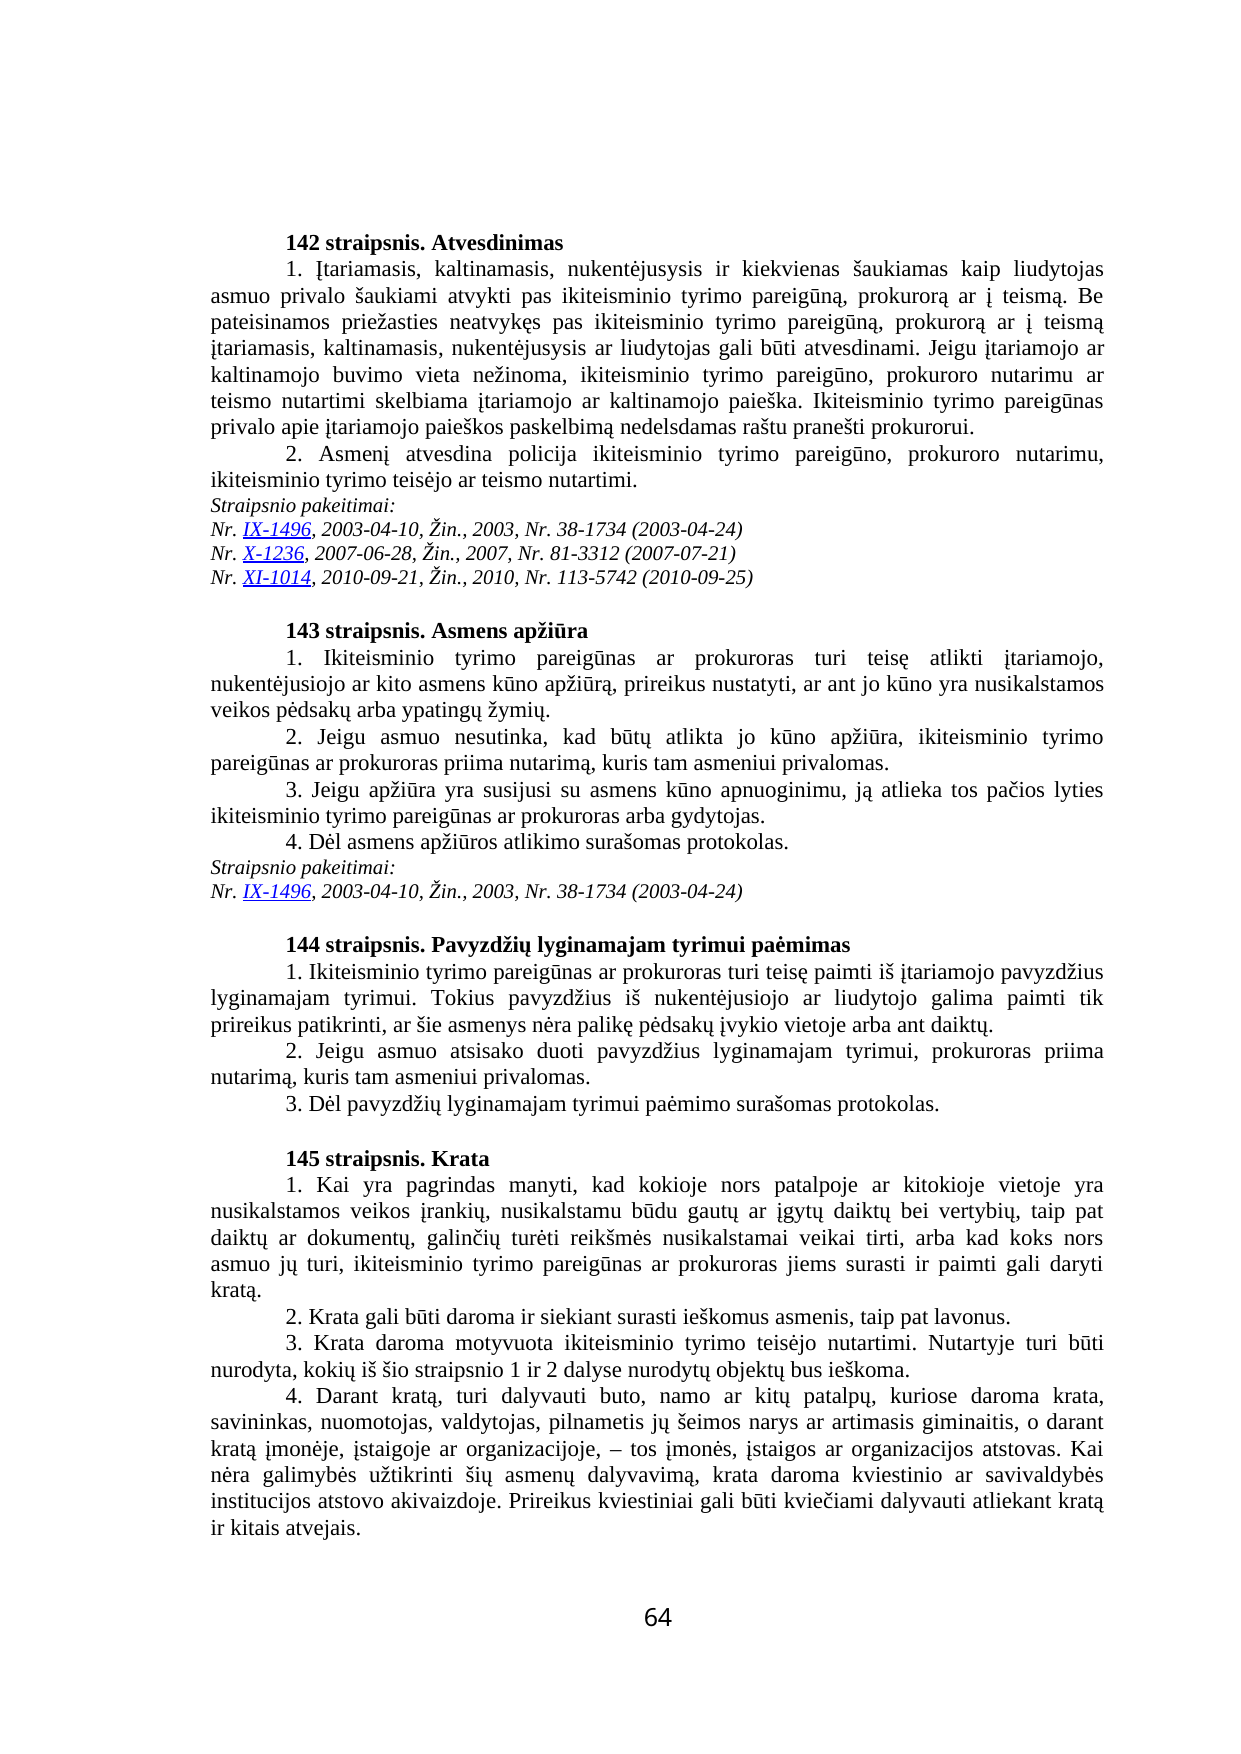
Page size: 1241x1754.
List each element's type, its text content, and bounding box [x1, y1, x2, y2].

text 2. Krata gali būti daroma ir siekiant surasti ieškomus asmenis, taip pat lavonus. [210, 1303, 1105, 1329]
text 2. Asmenį atvesdina policija ikiteisminio tyrimo pareigūno, prokuroro nutarimu, ikiteisminio tyrimo teisėjo ar teismo nutartimi. [210, 440, 1105, 492]
text 1. Ikiteisminio tyrimo pareigūnas ar prokuroras turi teisę paimti iš įtariamojo pavyzdžius lyginamajam tyrimui. Tokius pavyzdžius iš nukentėjusiojo ar liudytojo galima paimti tik prireikus patikrinti, ar šie asmenys nėra palikę pėdsakų įvykio vietoje arba ant daiktų. [210, 958, 1105, 1037]
text 2. Jeigu asmuo atsisako duoti pavyzdžius lyginamajam tyrimui, prokuroras priima nutarimą, kuris tam asmeniui privalomas. [210, 1037, 1105, 1090]
text 1. Įtariamasis, kaltinamasis, nukentėjusysis ir kiekvienas šaukiamas kaip liudytojas asmuo privalo šaukiami atvykti pas ikiteisminio tyrimo pareigūną, prokurorą ar į teismą. Be pateisinamos priežasties neatvykęs pas ikiteisminio tyrimo pareigūną, prokurorą ar į teismą įtariamasis, kaltinamasis, nukentėjusysis ar liudytojas gali būti atvesdinami. Jeigu įtariamojo ar kaltinamojo buvimo vieta nežinoma, ikiteisminio tyrimo pareigūno, prokuroro nutarimu ar teismo nutartimi skelbiama įtariamojo ar kaltinamojo paieška. Ikiteisminio tyrimo pareigūnas privalo apie įtariamojo paieškos paskelbimą nedelsdamas raštu pranešti prokurorui. [210, 255, 1105, 440]
text 3. Krata daroma motyvuota ikiteisminio tyrimo teisėjo nutartimi. Nutartyje turi būti nurodyta, kokių iš šio straipsnio 1 ir 2 dalyse nurodytų objektų bus ieškoma. [210, 1329, 1105, 1382]
text 145 straipsnis. Krata [210, 1145, 1105, 1171]
text 144 straipsnis. Pavyzdžių lyginamajam tyrimui paėmimas [210, 932, 1105, 958]
text 142 straipsnis. Atvesdinimas [210, 229, 1105, 255]
text 4. Darant kratą, turi dalyvauti buto, namo ar kitų patalpų, kuriose daroma krata, savininkas, nuomotojas, valdytojas, pilnametis jų šeimos narys ar artimasis giminaitis, o darant kratą įmonėje, įstaigoje ar organizacijoje, – tos įmonės, įstaigos ar organizacijos atstovas. Kai nėra galimybės užtikrinti šių asmenų dalyvavimą, krata daroma kviestinio ar savivaldybės institucijos atstovo akivaizdoje. Prireikus kviestiniai gali būti kviečiami dalyvauti atliekant kratą ir kitais atvejais. [210, 1382, 1105, 1540]
text 1. Ikiteisminio tyrimo pareigūnas ar prokuroras turi teisę atlikti įtariamojo, nukentėjusiojo ar kito asmens kūno apžiūrą, prireikus nustatyti, ar ant jo kūno yra nusikalstamos veikos pėdsakų arba ypatingų žymių. [210, 644, 1105, 723]
text 1. Kai yra pagrindas manyti, kad kokioje nors patalpoje ar kitokioje vietoje yra nusikalstamos veikos įrankių, nusikalstamu būdu gautų ar įgytų daiktų bei vertybių, taip pat daiktų ar dokumentų, galinčių turėti reikšmės nusikalstamai veikai tirti, arba kad koks nors asmuo jų turi, ikiteisminio tyrimo pareigūnas ar prokuroras jiems surasti ir paimti gali daryti kratą. [210, 1171, 1105, 1303]
text 4. Dėl asmens apžiūros atlikimo surašomas protokolas. [210, 828, 1105, 855]
text Straipsnio pakeitimai: [210, 855, 1105, 879]
text Nr. IX-1496, 2003-04-10, Žin., 2003, Nr. 38-1734 (2003-04-24) [210, 517, 1105, 541]
text 3. Dėl pavyzdžių lyginamajam tyrimui paėmimo surašomas protokolas. [210, 1090, 1105, 1116]
text 3. Jeigu apžiūra yra susijusi su asmens kūno apnuoginimu, ją atlieka tos pačios lyties ikiteisminio tyrimo pareigūnas ar prokuroras arba gydytojas. [210, 776, 1105, 828]
text Straipsnio pakeitimai: [210, 492, 1105, 517]
text Nr. X-1236, 2007-06-28, Žin., 2007, Nr. 81-3312 (2007-07-21) [210, 541, 1105, 565]
text 2. Jeigu asmuo nesutinka, kad būtų atlikta jo kūno apžiūra, ikiteisminio tyrimo pareigūnas ar prokuroras priima nutarimą, kuris tam asmeniui privalomas. [210, 723, 1105, 776]
text Nr. XI-1014, 2010-09-21, Žin., 2010, Nr. 113-5742 (2010-09-25) [210, 565, 1105, 589]
text Nr. IX-1496, 2003-04-10, Žin., 2003, Nr. 38-1734 (2003-04-24) [210, 879, 1105, 903]
text 143 straipsnis. Asmens apžiūra [210, 617, 1105, 644]
